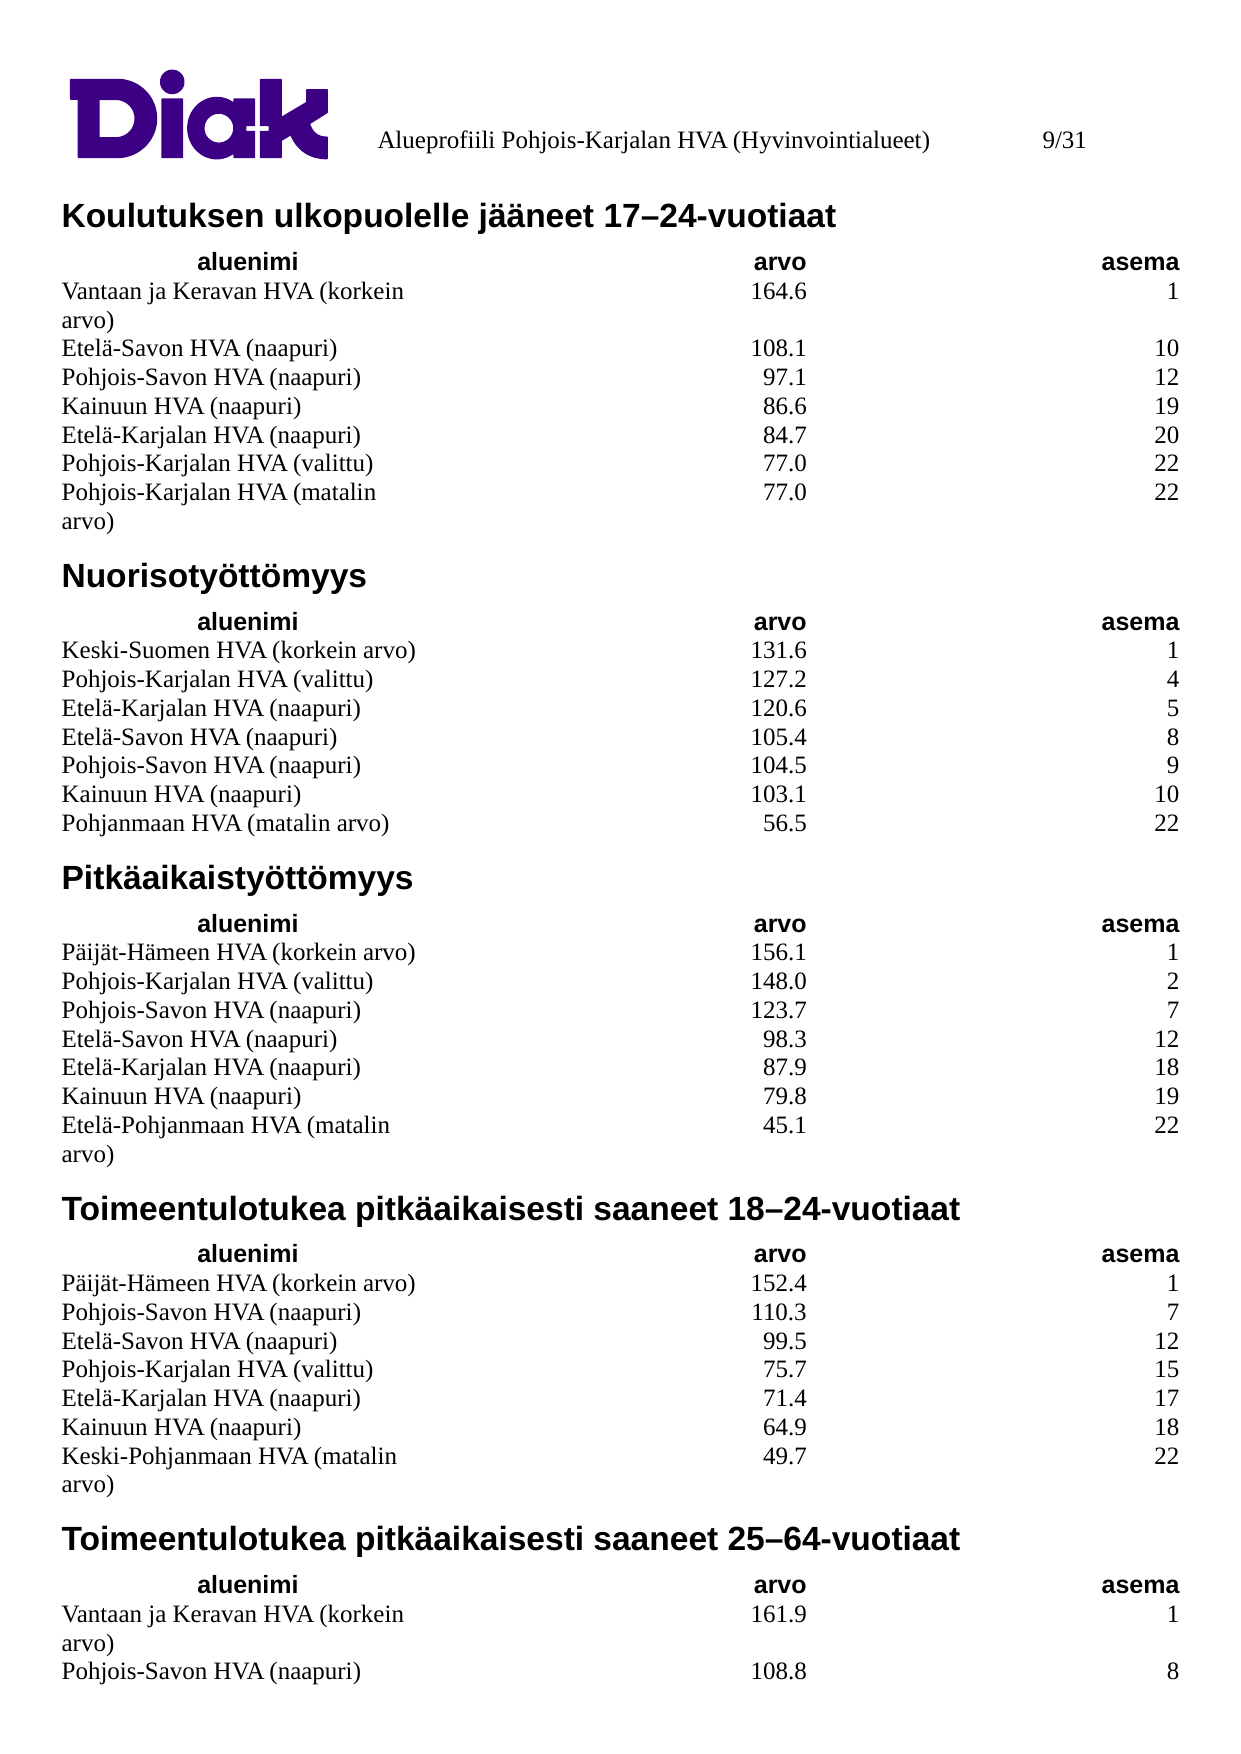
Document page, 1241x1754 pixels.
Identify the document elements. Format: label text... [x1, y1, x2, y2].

table_cell 22 [806, 1441, 1179, 1498]
table_cell 12 [806, 1326, 1179, 1354]
table_cell 86.6 [434, 391, 806, 420]
table_cell 18 [806, 1053, 1179, 1081]
table_cell 22 [806, 477, 1179, 535]
table_header aluenimi [61, 1240, 434, 1268]
table_header asema [806, 909, 1179, 937]
table_cell 12 [806, 1024, 1179, 1052]
table_header asema [806, 1240, 1179, 1268]
table_cell 156.1 [434, 938, 806, 966]
table_cell 97.1 [434, 362, 806, 391]
table_cell 19 [806, 1081, 1179, 1110]
table_cell 98.3 [434, 1024, 806, 1052]
table_cell Vantaan ja Keravan HVA (korkein arvo) [61, 1599, 434, 1656]
table_header arvo [434, 607, 806, 636]
table_cell 7 [806, 1297, 1179, 1326]
table_cell 77.0 [434, 449, 806, 477]
table_cell 8 [806, 722, 1179, 751]
table_header arvo [434, 1570, 806, 1599]
table_cell 1 [806, 636, 1179, 664]
table_cell 49.7 [434, 1441, 806, 1498]
table_cell 15 [806, 1355, 1179, 1383]
table_header aluenimi [61, 909, 434, 937]
table_cell 71.4 [434, 1383, 806, 1412]
subtitle Pitkäaikaistyöttömyys [61, 858, 1179, 896]
table_cell Vantaan ja Keravan HVA (korkein arvo) [61, 276, 434, 333]
table_cell 99.5 [434, 1326, 806, 1354]
table_cell 9 [806, 751, 1179, 779]
table_header asema [806, 247, 1179, 276]
table_cell Pohjois-Karjalan HVA (valittu) [61, 664, 434, 693]
table_cell Pohjois-Savon HVA (naapuri) [61, 751, 434, 779]
table_cell 108.8 [434, 1656, 806, 1685]
table_cell Pohjois-Savon HVA (naapuri) [61, 1656, 434, 1685]
table_cell Pohjois-Karjalan HVA (valittu) [61, 1355, 434, 1383]
table_cell 7 [806, 995, 1179, 1024]
table_cell 10 [806, 779, 1179, 808]
table_cell 19 [806, 391, 1179, 420]
table_cell 108.1 [434, 334, 806, 362]
table_cell 161.9 [434, 1599, 806, 1656]
table_header arvo [434, 247, 806, 276]
table_cell Keski-Pohjanmaan HVA (matalin arvo) [61, 1441, 434, 1498]
table_cell 120.6 [434, 693, 806, 722]
table_cell 1 [806, 938, 1179, 966]
table_cell 164.6 [434, 276, 806, 333]
table_cell 5 [806, 693, 1179, 722]
table_cell Keski-Suomen HVA (korkein arvo) [61, 636, 434, 664]
table_cell Etelä-Savon HVA (naapuri) [61, 1024, 434, 1052]
table_cell 87.9 [434, 1053, 806, 1081]
table_cell 45.1 [434, 1110, 806, 1167]
table_cell 56.5 [434, 808, 806, 837]
table_cell Päijät-Hämeen HVA (korkein arvo) [61, 1268, 434, 1297]
table_cell Päijät-Hämeen HVA (korkein arvo) [61, 938, 434, 966]
table_cell 1 [806, 276, 1179, 333]
table_cell 22 [806, 449, 1179, 477]
subtitle Toimeentulotukea pitkäaikaisesti saaneet 18–24-vuotiaat [61, 1188, 1179, 1227]
table_cell Pohjois-Karjalan HVA (valittu) [61, 449, 434, 477]
table_cell Kainuun HVA (naapuri) [61, 1081, 434, 1110]
table_cell 105.4 [434, 722, 806, 751]
table_cell 18 [806, 1412, 1179, 1441]
table_cell Etelä-Savon HVA (naapuri) [61, 722, 434, 751]
table_cell 20 [806, 420, 1179, 448]
table_cell Kainuun HVA (naapuri) [61, 779, 434, 808]
table_cell 17 [806, 1383, 1179, 1412]
table_cell Etelä-Karjalan HVA (naapuri) [61, 693, 434, 722]
table_cell Etelä-Savon HVA (naapuri) [61, 334, 434, 362]
subtitle Nuorisotyöttömyys [61, 556, 1179, 594]
table_cell 131.6 [434, 636, 806, 664]
table_cell 1 [806, 1268, 1179, 1297]
table_cell Etelä-Pohjanmaan HVA (matalin arvo) [61, 1110, 434, 1167]
table_cell Etelä-Savon HVA (naapuri) [61, 1326, 434, 1354]
table_cell Kainuun HVA (naapuri) [61, 391, 434, 420]
table_cell 22 [806, 1110, 1179, 1167]
table_cell Pohjois-Savon HVA (naapuri) [61, 1297, 434, 1326]
table_cell 22 [806, 808, 1179, 837]
table_header aluenimi [61, 247, 434, 276]
table_cell Pohjois-Savon HVA (naapuri) [61, 995, 434, 1024]
table_cell 4 [806, 664, 1179, 693]
table_cell 75.7 [434, 1355, 806, 1383]
table_header arvo [434, 1240, 806, 1268]
table_cell Kainuun HVA (naapuri) [61, 1412, 434, 1441]
table_cell 84.7 [434, 420, 806, 448]
table_cell 127.2 [434, 664, 806, 693]
table_cell 12 [806, 362, 1179, 391]
table_cell 152.4 [434, 1268, 806, 1297]
table_cell Pohjois-Karjalan HVA (valittu) [61, 966, 434, 995]
table_cell 104.5 [434, 751, 806, 779]
table_cell Pohjanmaan HVA (matalin arvo) [61, 808, 434, 837]
table_cell 10 [806, 334, 1179, 362]
table_cell 148.0 [434, 966, 806, 995]
table_cell 64.9 [434, 1412, 806, 1441]
table_cell Etelä-Karjalan HVA (naapuri) [61, 1383, 434, 1412]
subtitle Toimeentulotukea pitkäaikaisesti saaneet 25–64-vuotiaat [61, 1519, 1179, 1558]
table_cell Etelä-Karjalan HVA (naapuri) [61, 420, 434, 448]
table_header asema [806, 1570, 1179, 1599]
table_cell 123.7 [434, 995, 806, 1024]
table_header aluenimi [61, 607, 434, 636]
table_cell 110.3 [434, 1297, 806, 1326]
subtitle Koulutuksen ulkopuolelle jääneet 17–24-vuotiaat [61, 196, 1179, 235]
table_cell Pohjois-Karjalan HVA (matalin arvo) [61, 477, 434, 535]
table_cell 1 [806, 1599, 1179, 1656]
table_cell 2 [806, 966, 1179, 995]
table_cell 79.8 [434, 1081, 806, 1110]
table_header asema [806, 607, 1179, 636]
table_header aluenimi [61, 1570, 434, 1599]
table_cell 8 [806, 1656, 1179, 1685]
table_cell Pohjois-Savon HVA (naapuri) [61, 362, 434, 391]
table_header arvo [434, 909, 806, 937]
table_cell 103.1 [434, 779, 806, 808]
table_cell 77.0 [434, 477, 806, 535]
table_cell Etelä-Karjalan HVA (naapuri) [61, 1053, 434, 1081]
